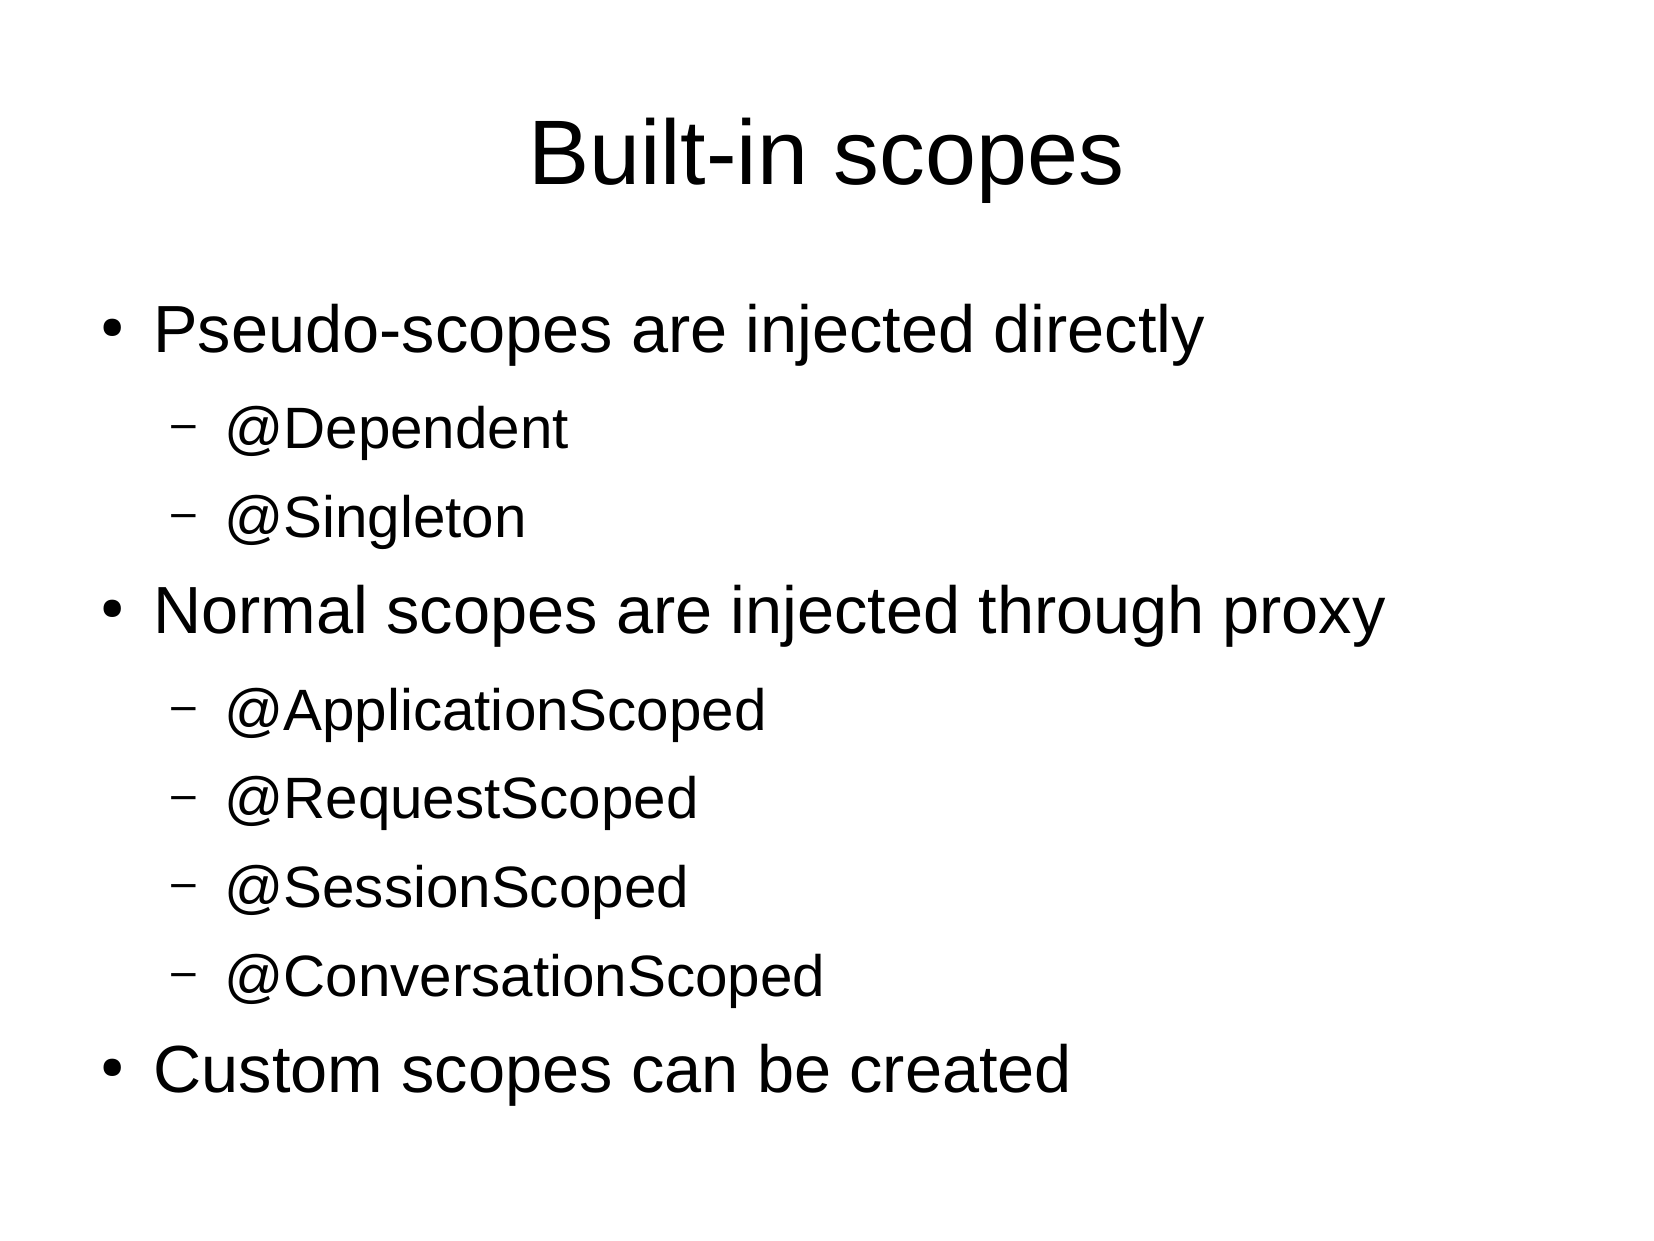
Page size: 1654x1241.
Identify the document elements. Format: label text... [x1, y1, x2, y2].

title Built-in scopes [82, 49, 1571, 257]
list Pseudo-scopes are injected directly @Dependent @Singleton Normal scopes are injected through proxy @ApplicationScoped @RequestScoped @SessionScoped @ConversationScoped Custom scopes can be created [82, 290, 1571, 1109]
